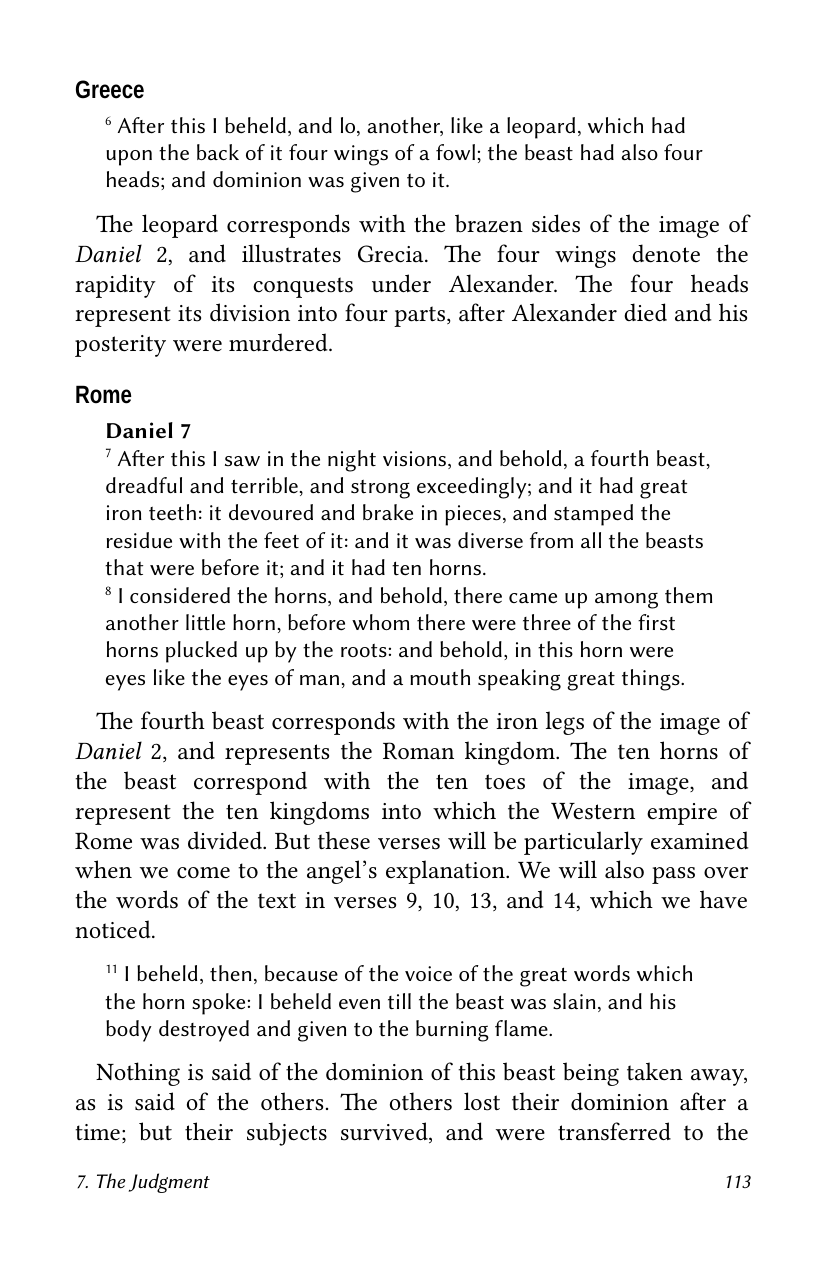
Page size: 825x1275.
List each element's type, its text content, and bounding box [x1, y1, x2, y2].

text 7 After this I saw in the night visions, and behold, a fourth beast, dreadful and terrible, and strong exceedingly; and it had great iron teeth: it devoured and brake in pieces, and stamped the residue with the feet of it: and it was diverse from all the beasts that were before it; and it had ten horns. [105, 446, 720, 581]
text 8 I considered the horns, and behold, there came up among them another little horn, before whom there were three of the first horns plucked up by the roots: and behold, in this horn were eyes like the eyes of man, and a mouth speaking great things. [105, 582, 720, 691]
subtitle Greece [75, 75, 750, 104]
text Daniel 7 [105, 418, 750, 444]
text Nothing is said of the dominion of this beast being taken away, as is said of the others. The others lost their dominion after a time; but their subjects survived, and were transferred to the [75, 1058, 750, 1147]
text The leopard corresponds with the brazen sides of the image of Daniel 2, and illustrates Grecia. The four wings denote the rapidity of its conquests under Alexander. The four heads represent its division into four parts, after Alexander died and his posterity were murdered. [75, 210, 750, 358]
text 11 I beheld, then, because of the voice of the great words which the horn spoke: I beheld even till the beast was slain, and his body destroyed and given to the burning flame. [105, 961, 720, 1042]
text The fourth beast corresponds with the iron legs of the image of Daniel 2, and represents the Roman kingdom. The ten horns of the beast correspond with the ten toes of the image, and represent the ten kingdoms into which the Western empire of Rome was divided. But these verses will be particularly examined when we come to the angel’s explanation. We will also pass over the words of the text in verses 9, 10, 13, and 14, which we have noticed. [75, 707, 750, 945]
subtitle Rome [75, 380, 750, 409]
text 6 After this I beheld, and lo, another, like a leopard, which had upon the back of it four wings of a fowl; the beast had also four heads; and dominion was given to it. [105, 113, 720, 193]
